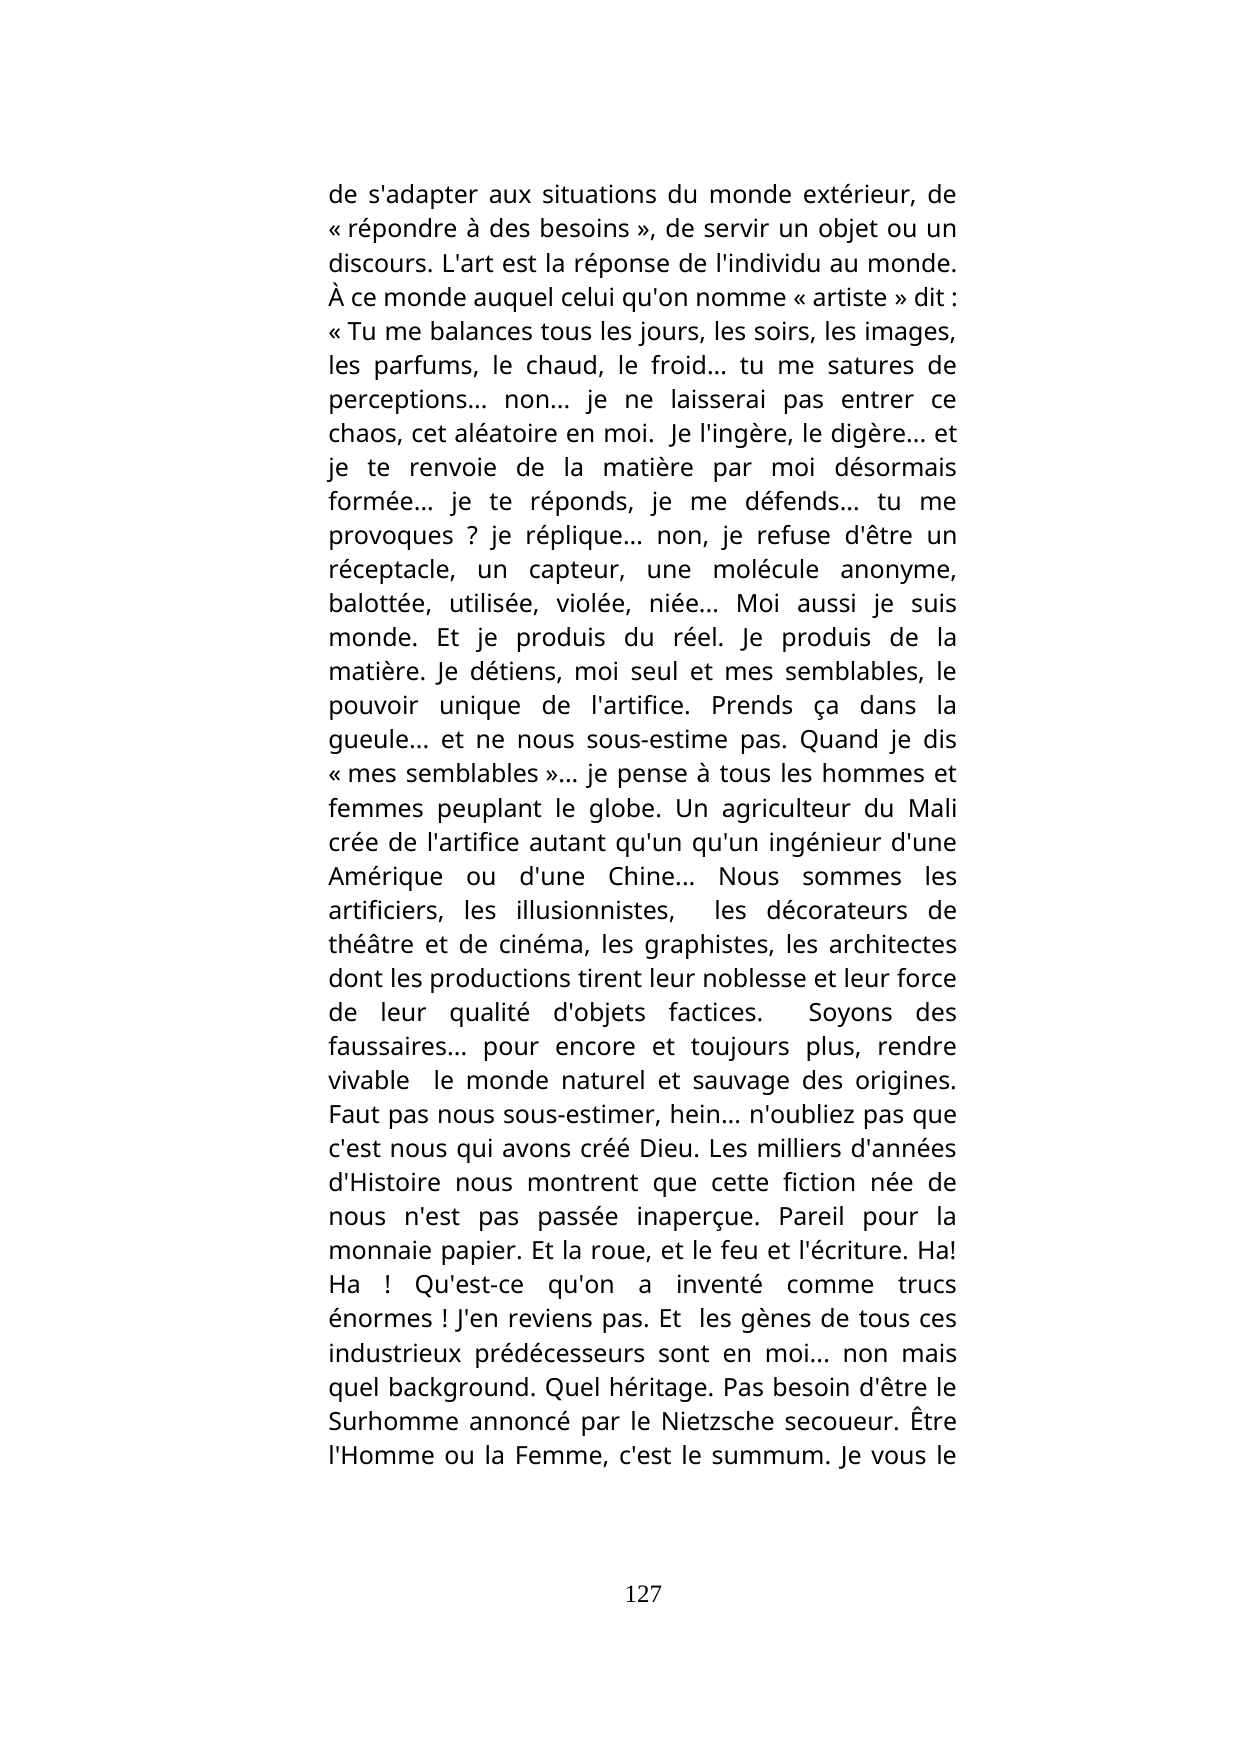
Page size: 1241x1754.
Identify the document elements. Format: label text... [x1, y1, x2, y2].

text de s'adapter aux situations du monde extérieur, de « répondre à des besoins », de servir un objet ou un discours. L'art est la réponse de l'individu au monde. À ce monde auquel celui qu'on nomme « artiste » dit : « Tu me balances tous les jours, les soirs, les images, les parfums, le chaud, le froid... tu me satures de perceptions... non... je ne laisserai pas entrer ce chaos, cet aléatoire en moi. Je l'ingère, le digère... et je te renvoie de la matière par moi désormais formée... je te réponds, je me défends... tu me provoques ? je réplique... non, je refuse d'être un réceptacle, un capteur, une molécule anonyme, balottée, utilisée, violée, niée... Moi aussi je suis monde. Et je produis du réel. Je produis de la matière. Je détiens, moi seul et mes semblables, le pouvoir unique de l'artifice. Prends ça dans la gueule... et ne nous sous-estime pas. Quand je dis « mes semblables »... je pense à tous les hommes et femmes peuplant le globe. Un agriculteur du Mali crée de l'artifice autant qu'un qu'un ingénieur d'une Amérique ou d'une Chine... Nous sommes les artificiers, les illusionnistes, les décorateurs de théâtre et de cinéma, les graphistes, les architectes dont les productions tirent leur noblesse et leur force de leur qualité d'objets factices. Soyons des faussaires... pour encore et toujours plus, rendre vivable le monde naturel et sauvage des origines. Faut pas nous sous-estimer, hein... n'oubliez pas que c'est nous qui avons créé Dieu. Les milliers d'années d'Histoire nous montrent que cette fiction née de nous n'est pas passée inaperçue. Pareil pour la monnaie papier. Et la roue, et le feu et l'écriture. Ha! Ha ! Qu'est-ce qu'on a inventé comme trucs énormes ! J'en reviens pas. Et les gènes de tous ces industrieux prédécesseurs sont en moi... non mais quel background. Quel héritage. Pas besoin d'être le Surhomme annoncé par le Nietzsche secoueur. Être l'Homme ou la Femme, c'est le summum. Je vous le [328, 177, 958, 1471]
